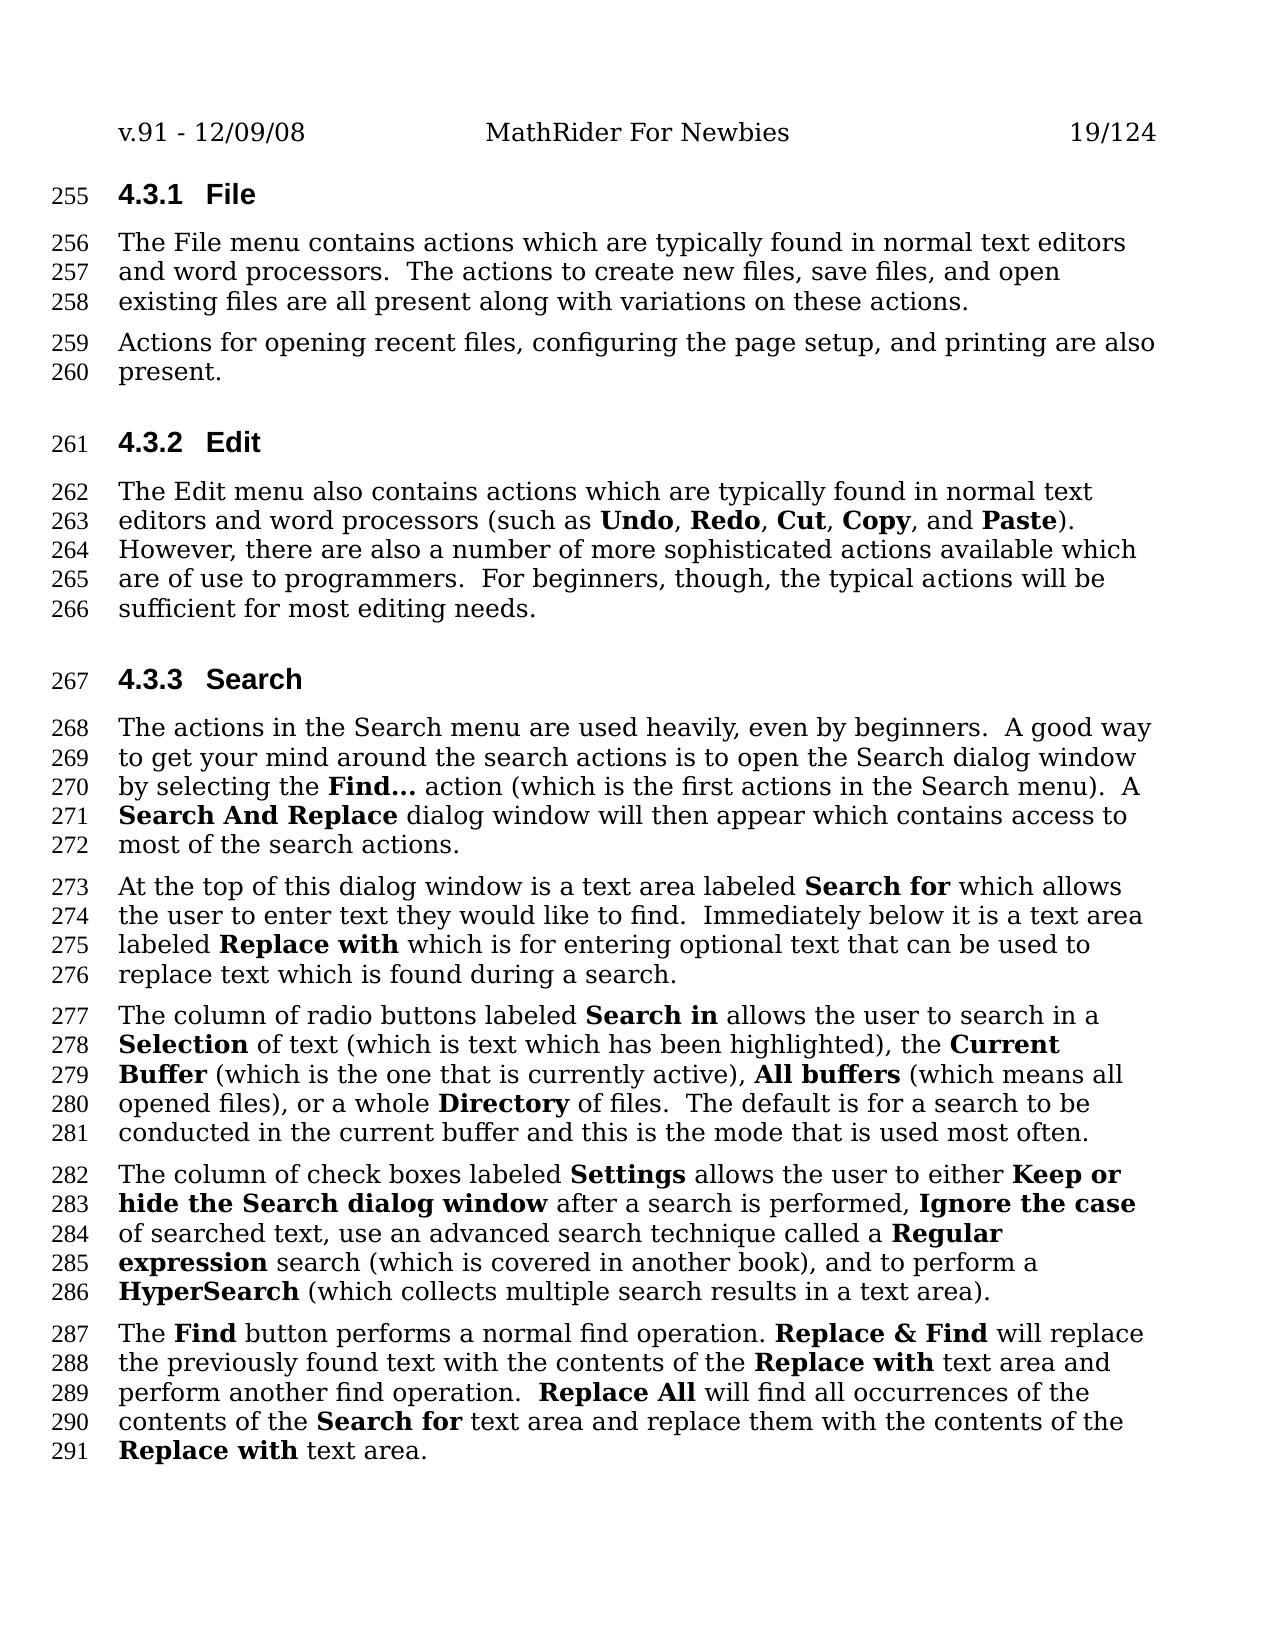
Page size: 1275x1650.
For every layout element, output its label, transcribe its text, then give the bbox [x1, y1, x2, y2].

text The File menu contains actions which are typically found in normal text editors and word processors. The actions to create new files, save files, and open existing files are all present along with variations on these actions. [118, 228, 1157, 316]
text The Find button performs a normal find operation. Replace & Find will replace the previously found text with the contents of the Replace with text area and perform another find operation. Replace All will find all occurrences of the contents of the Search for text area and replace them with the contents of the Replace with text area. [118, 1319, 1157, 1466]
text The actions in the Search menu are used heavily, even by beginners. A good way to get your mind around the search actions is to open the Search dialog window by selecting the Find... action (which is the first actions in the Search menu). A Search And Replace dialog window will then appear which contains access to most of the search actions. [118, 713, 1157, 860]
subtitle Edit [118, 425, 1157, 459]
subtitle Search [118, 662, 1157, 696]
subtitle File [118, 177, 1157, 210]
text The column of radio buttons labeled Search in allows the user to search in a Selection of text (which is text which has been highlighted), the Current Buffer (which is the one that is currently active), All buffers (which means all opened files), or a whole Directory of files. The default is for a search to be conducted in the current buffer and this is the mode that is used most often. [118, 1001, 1157, 1148]
text At the top of this dialog window is a text area labeled Search for which allows the user to enter text they would like to find. Immediately below it is a text area labeled Replace with which is for entering optional text that can be used to replace text which is found during a search. [118, 872, 1157, 989]
text Actions for opening recent files, configuring the page setup, and printing are also present. [118, 328, 1157, 386]
text The column of check boxes labeled Settings allows the user to either Keep or hide the Search dialog window after a search is performed, Ignore the case of searched text, use an advanced search technique called a Regular expression search (which is covered in another book), and to perform a HyperSearch (which collects multiple search results in a text area). [118, 1160, 1157, 1307]
text The Edit menu also contains actions which are typically found in normal text editors and word processors (such as Undo, Redo, Cut, Copy, and Paste). However, there are also a number of more sophisticated actions available which are of use to programmers. For beginners, though, the typical actions will be sufficient for most editing needs. [118, 477, 1157, 623]
